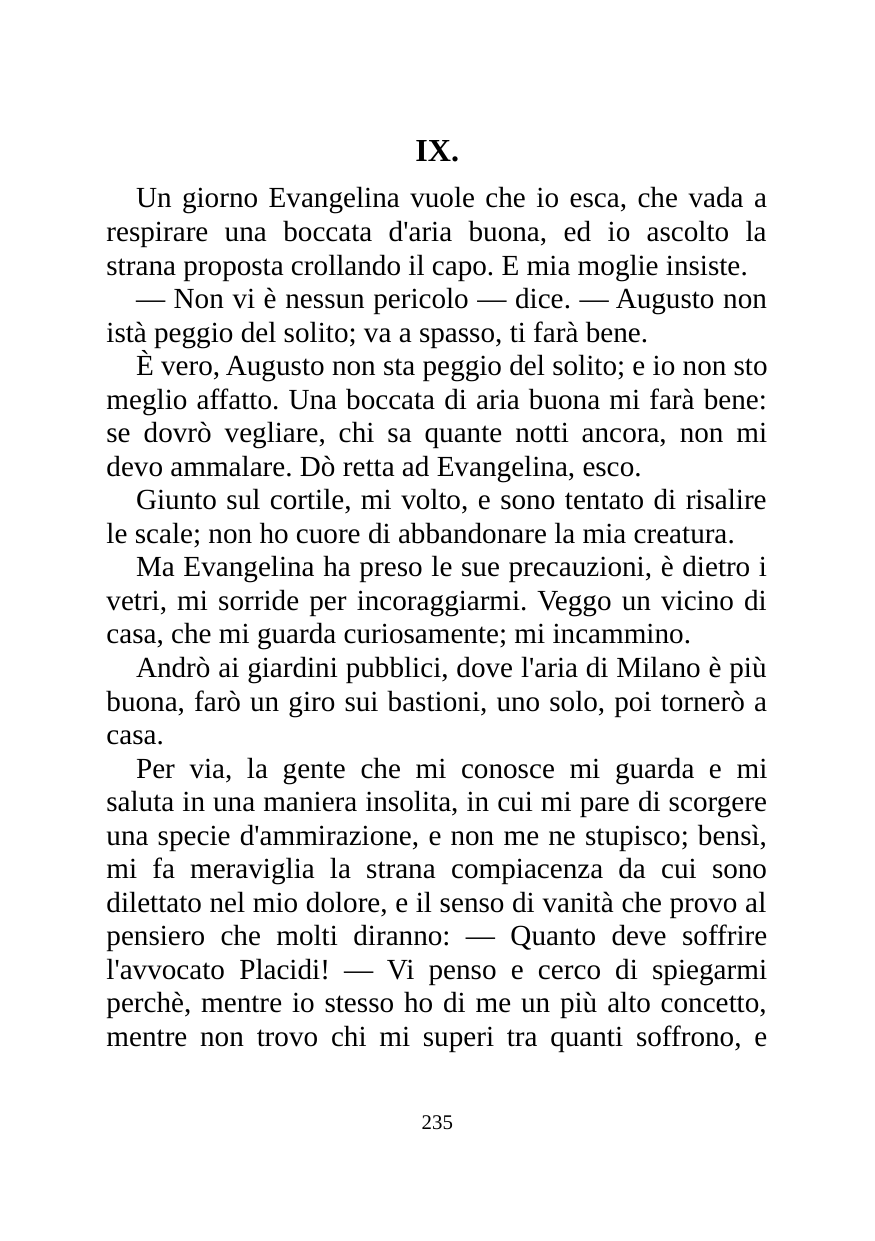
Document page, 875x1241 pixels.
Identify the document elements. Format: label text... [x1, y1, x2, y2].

subtitle IX. [106, 131, 768, 168]
text Andrò ai giardini pubblici, dove l'aria di Milano è più buona, farò un giro sui bastioni, uno solo, poi tornerò a casa. [106, 650, 768, 751]
text È vero, Augusto non sta peggio del solito; e io non sto meglio affatto. Una boccata di aria buona mi farà bene: se dovrò vegliare, chi sa quante notti ancora, non mi devo ammalare. Dò retta ad Evangelina, esco. [106, 348, 768, 482]
text Giunto sul cortile, mi volto, e sono tentato di risalire le scale; non ho cuore di abbandonare la mia creatura. [106, 482, 768, 549]
text Ma Evangelina ha preso le sue precauzioni, è dietro i vetri, mi sorride per incoraggiarmi. Veggo un vicino di casa, che mi guarda curiosamente; mi incammino. [106, 549, 768, 650]
text — Non vi è nessun pericolo — dice. — Augusto non istà peggio del solito; va a spasso, ti farà bene. [106, 281, 768, 348]
text Un giorno Evangelina vuole che io esca, che vada a respirare una boccata d'aria buona, ed io ascolto la strana proposta crollando il capo. E mia moglie insiste. [106, 181, 768, 281]
text Per via, la gente che mi conosce mi guarda e mi saluta in una maniera insolita, in cui mi pare di scorgere una specie d'ammirazione, e non me ne stupisco; bensì, mi fa meraviglia la strana compiacenza da cui sono dilettato nel mio dolore, e il senso di vanità che provo al pensiero che molti diranno: — Quanto deve soffrire l'avvocato Placidi! — Vi penso e cerco di spiegarmi perchè, mentre io stesso ho di me un più alto concetto, mentre non trovo chi mi superi tra quanti soffrono, e [106, 751, 768, 1053]
